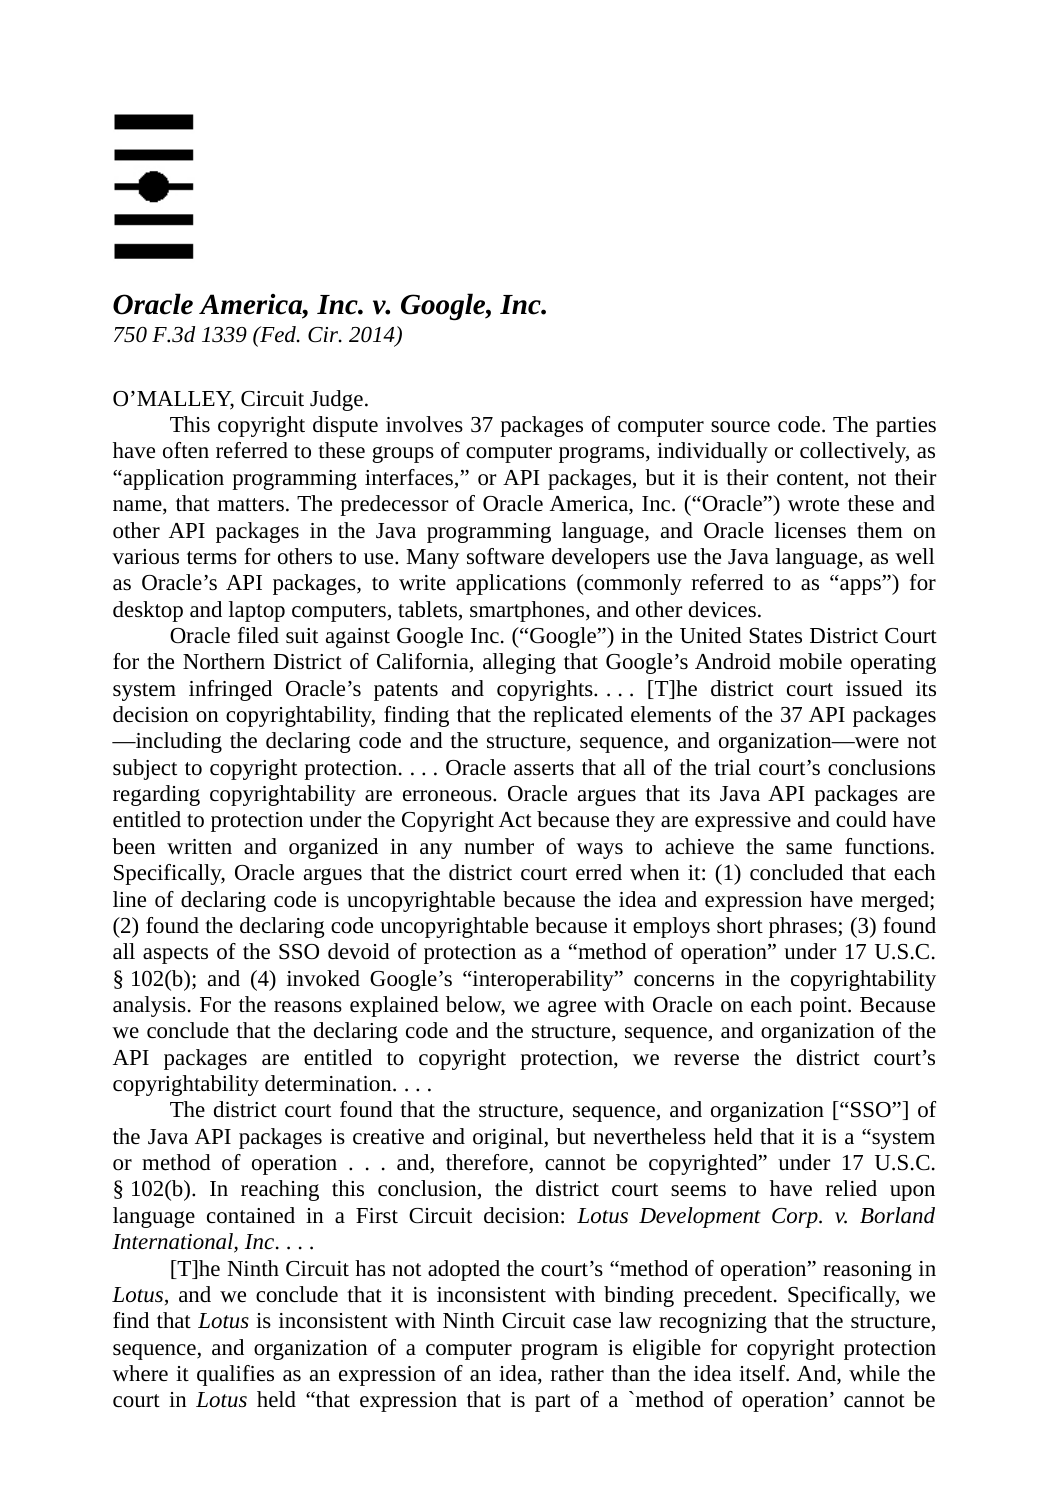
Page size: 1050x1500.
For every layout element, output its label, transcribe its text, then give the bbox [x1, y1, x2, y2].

text Oracle filed suit against Google Inc. (“Google”) in the United States District Court for the Northern District of California, alleging that Google’s Android mobile operating system infringed Oracle’s patents and copyrights. . . . [T]he district court issued its decision on copyrightability, finding that the replicated elements of the 37 API packages—including the declaring code and the structure, sequence, and organization—were not subject to copyright protection. . . . Oracle asserts that all of the trial court’s conclusions regarding copyrightability are erroneous. Oracle argues that its Java API packages are entitled to protection under the Copyright Act because they are expressive and could have been written and organized in any number of ways to achieve the same functions. Specifically, Oracle argues that the district court erred when it: (1) concluded that each line of declaring code is uncopyrightable because the idea and expression have merged; (2) found the declaring code uncopyrightable because it employs short phrases; (3) found all aspects of the SSO devoid of protection as a “method of operation” under 17 U.S.C. § 102(b); and (4) invoked Google’s “interoperability” concerns in the copyrightability analysis. For the reasons explained below, we agree with Oracle on each point. Because we conclude that the declaring code and the structure, sequence, and organization of the API packages are entitled to copyright protection, we reverse the district court’s copyrightability determination. . . . [112, 622, 937, 1096]
text O’MALLEY, Circuit Judge. [112, 385, 937, 411]
text This copyright dispute involves 37 packages of computer source code. The parties have often referred to these groups of computer programs, individually or collectively, as “application programming interfaces,” or API packages, but it is their content, not their name, that matters. The predecessor of Oracle America, Inc. (“Oracle”) wrote these and other API packages in the Java programming language, and Oracle licenses them on various terms for others to use. Many software developers use the Java language, as well as Oracle’s API packages, to write applications (commonly referred to as “apps”) for desktop and laptop computers, tablets, smartphones, and other devices. [112, 411, 937, 622]
text Oracle America, Inc. v. Google, Inc. [112, 287, 840, 321]
text The district court found that the structure, sequence, and organization [“SSO”] of the Java API packages is creative and original, but nevertheless held that it is a “system or method of operation . . . and, therefore, cannot be copyrighted” under 17 U.S.C. § 102(b). In reaching this conclusion, the district court seems to have relied upon language contained in a First Circuit decision: Lotus Development Corp. v. Borland International, Inc. . . . [112, 1096, 937, 1254]
text 750 F.3d 1339 (Fed. Cir. 2014) [112, 321, 840, 347]
text [T]he Ninth Circuit has not adopted the court’s “method of operation” reasoning in Lotus, and we conclude that it is inconsistent with binding precedent. Specifically, we find that Lotus is inconsistent with Ninth Circuit case law recognizing that the structure, sequence, and organization of a computer program is eligible for copyright protection where it qualifies as an expression of an idea, rather than the idea itself. And, while the court in Lotus held “that expression that is part of a `method of operation’ cannot be [112, 1254, 937, 1413]
